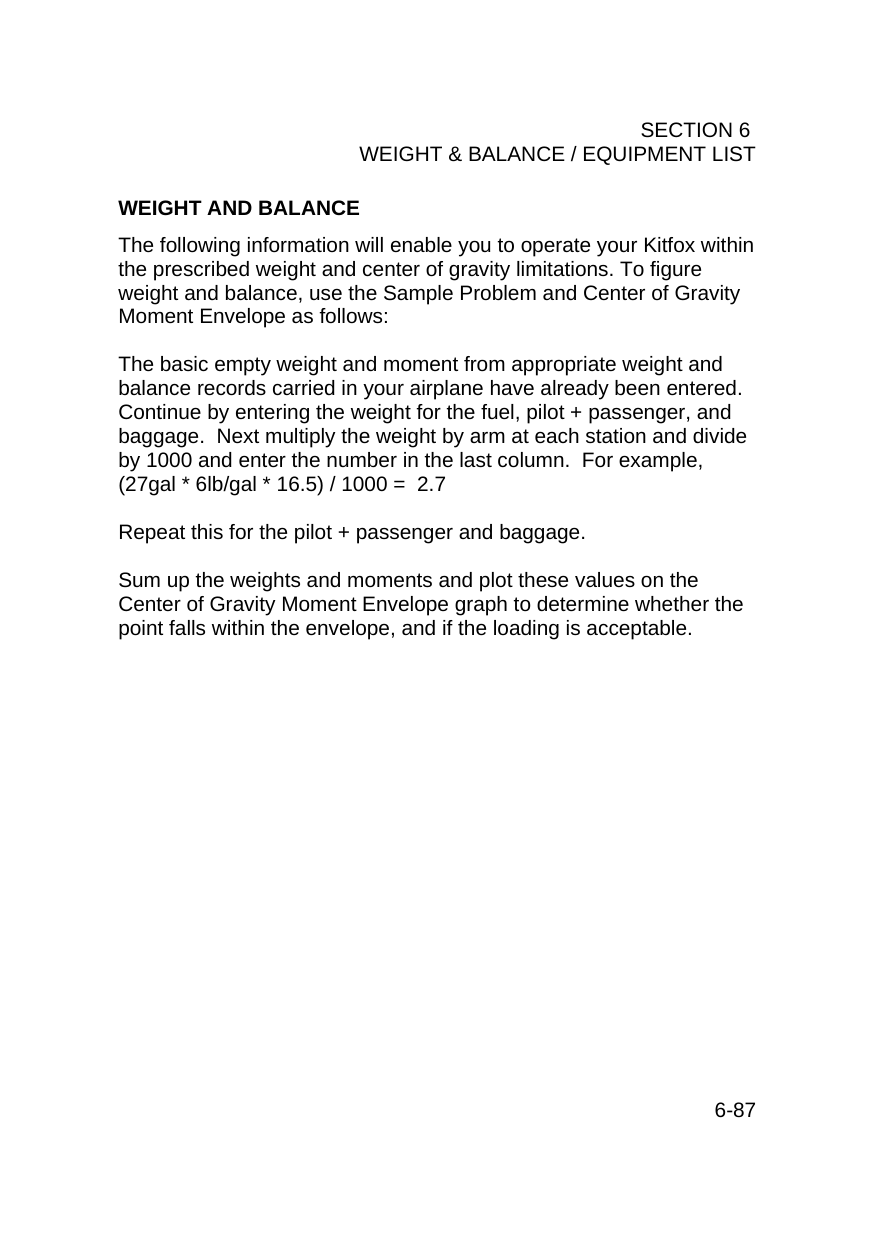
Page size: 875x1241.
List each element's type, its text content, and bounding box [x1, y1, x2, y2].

subtitle WEIGHT AND BALANCE [118, 196, 756, 220]
text Repeat this for the pilot + passenger and baggage. [118, 520, 756, 544]
text Sum up the weights and moments and plot these values on the Center of Gravity Moment Envelope graph to determine whether the point falls within the envelope, and if the loading is acceptable. [118, 568, 756, 640]
text The basic empty weight and moment from appropriate weight and balance records carried in your airplane have already been entered. Continue by entering the weight for the fuel, pilot + passenger, and baggage. Next multiply the weight by arm at each station and divide by 1000 and enter the number in the last column. For example, (27gal * 6lb/gal * 16.5) / 1000 = 2.7 [118, 352, 756, 496]
text The following information will enable you to operate your Kitfox within the prescribed weight and center of gravity limitations. To figure weight and balance, use the Sample Problem and Center of Gravity Moment Envelope as follows: [118, 232, 756, 328]
